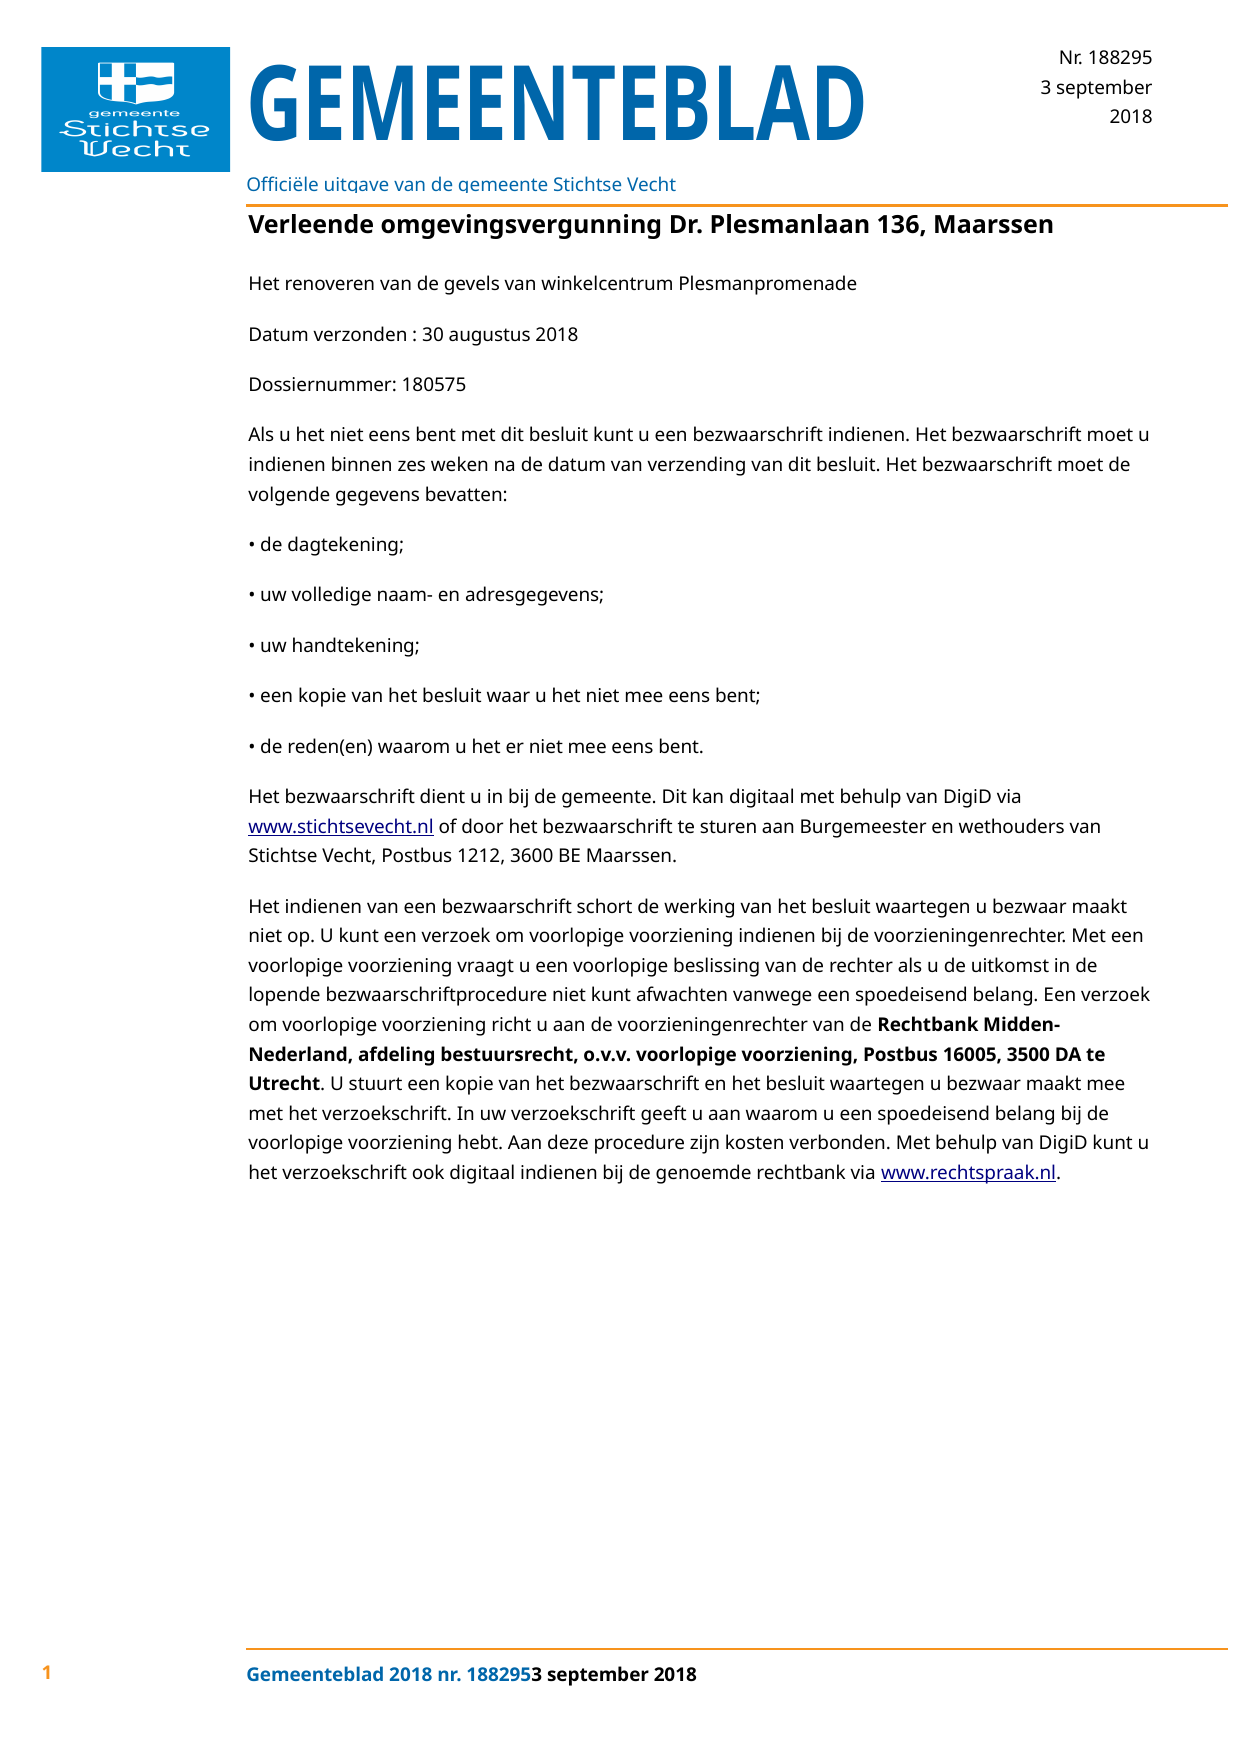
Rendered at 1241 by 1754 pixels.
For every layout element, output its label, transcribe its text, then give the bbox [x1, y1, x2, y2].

text Dossiernummer: 180575 [248, 371, 1152, 397]
text Het indienen van een bezwaarschrift schort de werking van het besluit waartegen u bezwaar maakt niet op. U kunt een verzoek om voorlopige voorziening indienen bij de voorzieningenrechter. Met een voorlopige voorziening vraagt u een voorlopige beslissing van de rechter als u de uitkomst in de lopende bezwaarschriftprocedure niet kunt afwachten vanwege een spoedeisend belang. Een verzoek om voorlopige voorziening richt u aan de voorzieningenrechter van de Rechtbank Midden-Nederland, afdeling bestuursrecht, o.v.v. voorlopige voorziening, Postbus 16005, 3500 DA te Utrecht. U stuurt een kopie van het bezwaarschrift en het besluit waartegen u bezwaar maakt mee met het verzoekschrift. In uw verzoekschrift geeft u aan waarom u een spoedeisend belang bij de voorlopige voorziening hebt. Aan deze procedure zijn kosten verbonden. Met behulp van DigiD kunt u het verzoekschrift ook digitaal indienen bij de genoemde rechtbank via www.rechtspraak.nl. [248, 893, 1152, 1185]
text • uw handtekening; [248, 632, 1152, 658]
text • uw volledige naam- en adresgegevens; [248, 582, 1152, 607]
text • de dagtekening; [248, 531, 1152, 557]
text Als u het niet eens bent met dit besluit kunt u een bezwaarschrift indienen. Het bezwaarschrift moet u indienen binnen zes weken na de datum van verzending van dit besluit. Het bezwaarschrift moet de volgende gegevens bevatten: [248, 422, 1152, 506]
text Datum verzonden : 30 augustus 2018 [248, 321, 1152, 346]
text Het renoveren van de gevels van winkelcentrum Plesmanpromenade [248, 270, 1152, 296]
text Het bezwaarschrift dient u in bij de gemeente. Dit kan digitaal met behulp van DigiD via www.stichtsevecht.nl of door het bezwaarschrift te sturen aan Burgemeester en wethouders van Stichtse Vecht, Postbus 1212, 3600 BE Maarssen. [248, 783, 1152, 868]
picture [137, 63, 174, 103]
text Verleende omgevingsvergunning Dr. Plesmanlaan 136, Maarssen [248, 207, 1152, 241]
picture [99, 63, 135, 101]
text • de reden(en) waarom u het er niet mee eens bent. [248, 733, 1152, 758]
text • een kopie van het besluit waar u het niet mee eens bent; [248, 682, 1152, 708]
